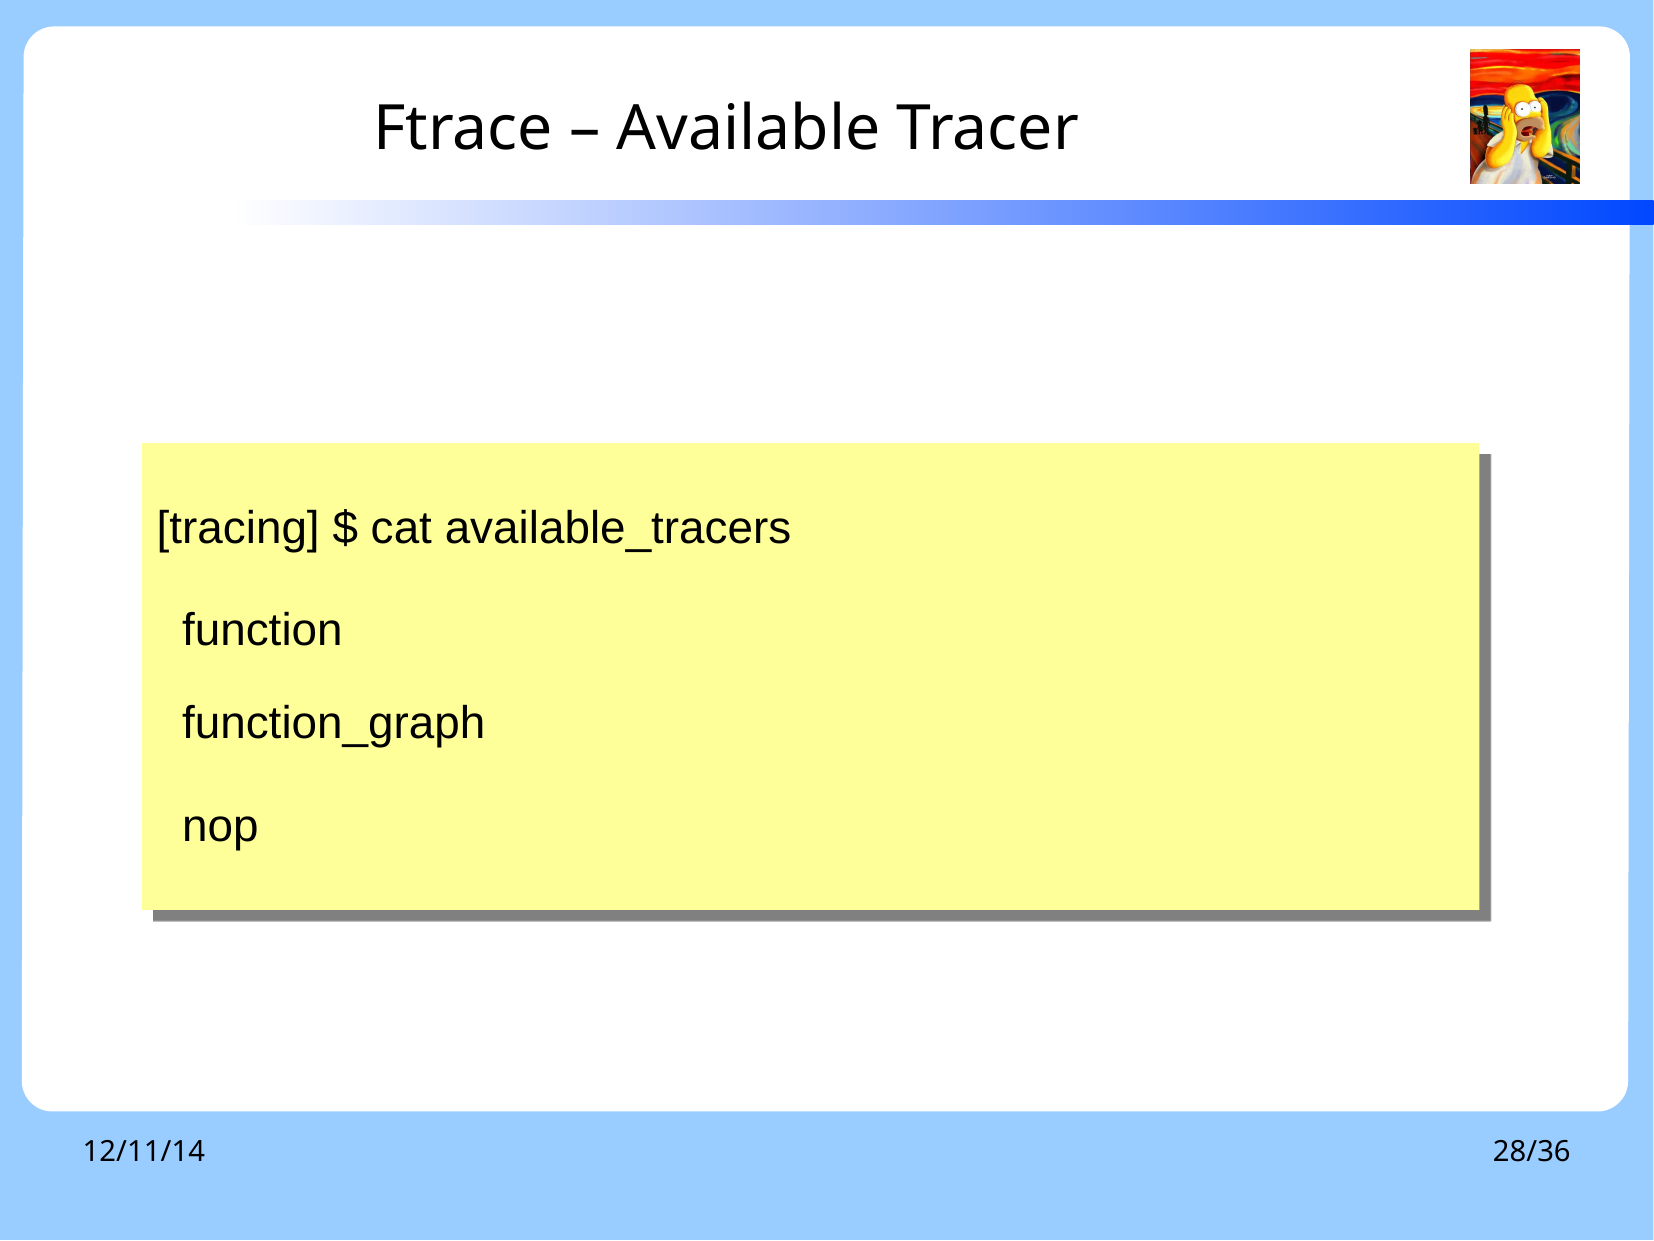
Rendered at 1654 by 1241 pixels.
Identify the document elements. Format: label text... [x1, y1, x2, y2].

picture [1470, 49, 1580, 184]
text_box [tracing] $ cat available_tracers function function_graph nop [141, 443, 1480, 910]
title Ftrace – Available Tracer [82, 49, 1371, 201]
